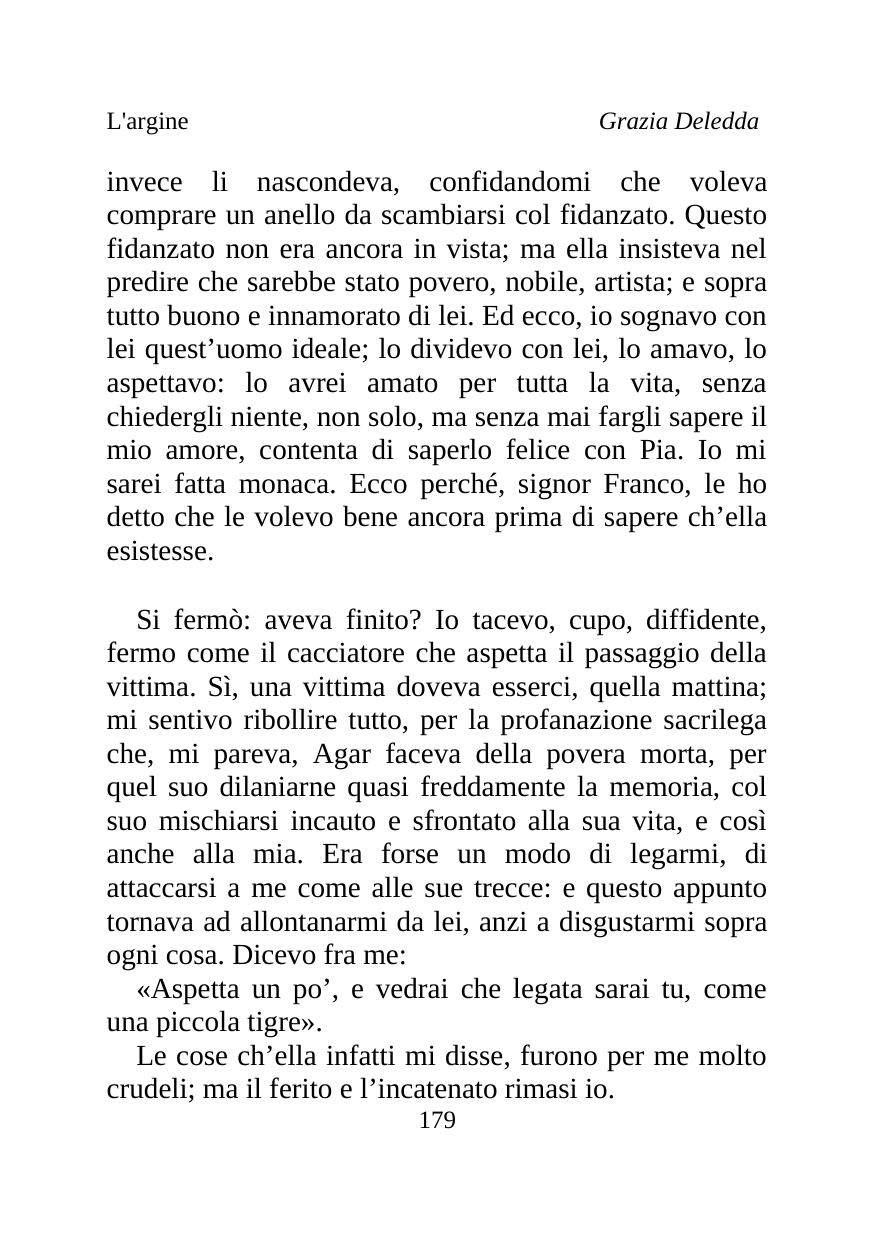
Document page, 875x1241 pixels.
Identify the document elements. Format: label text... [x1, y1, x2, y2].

text Si fermò: aveva finito? Io tacevo, cupo, diffidente, fermo come il cacciatore che aspetta il passaggio della vittima. Sì, una vittima doveva esserci, quella mattina; mi sentivo ribollire tutto, per la profanazione sacrilega che, mi pareva, Agar faceva della povera morta, per quel suo dilaniarne quasi freddamente la memoria, col suo mischiarsi incauto e sfrontato alla sua vita, e così anche alla mia. Era forse un modo di legarmi, di attaccarsi a me come alle sue trecce: e questo appunto tornava ad allontanarmi da lei, anzi a disgustarmi sopra ogni cosa. Dicevo fra me: [106, 602, 768, 971]
text invece li nascondeva, confidandomi che voleva comprare un anello da scambiarsi col fidanzato. Questo fidanzato non era ancora in vista; ma ella insisteva nel predire che sarebbe stato povero, nobile, artista; e sopra tutto buono e innamorato di lei. Ed ecco, io sognavo con lei quest’uomo ideale; lo dividevo con lei, lo amavo, lo aspettavo: lo avrei amato per tutta la vita, senza chiedergli niente, non solo, ma senza mai fargli sapere il mio amore, contenta di saperlo felice con Pia. Io mi sarei fatta monaca. Ecco perché, signor Franco, le ho detto che le volevo bene ancora prima di sapere ch’ella esistesse. [106, 164, 768, 566]
text Le cose ch’ella infatti mi disse, furono per me molto crudeli; ma il ferito e l’incatenato rimasi io. [106, 1038, 768, 1105]
text «Aspetta un po’, e vedrai che legata sarai tu, come una piccola tigre». [106, 971, 768, 1038]
